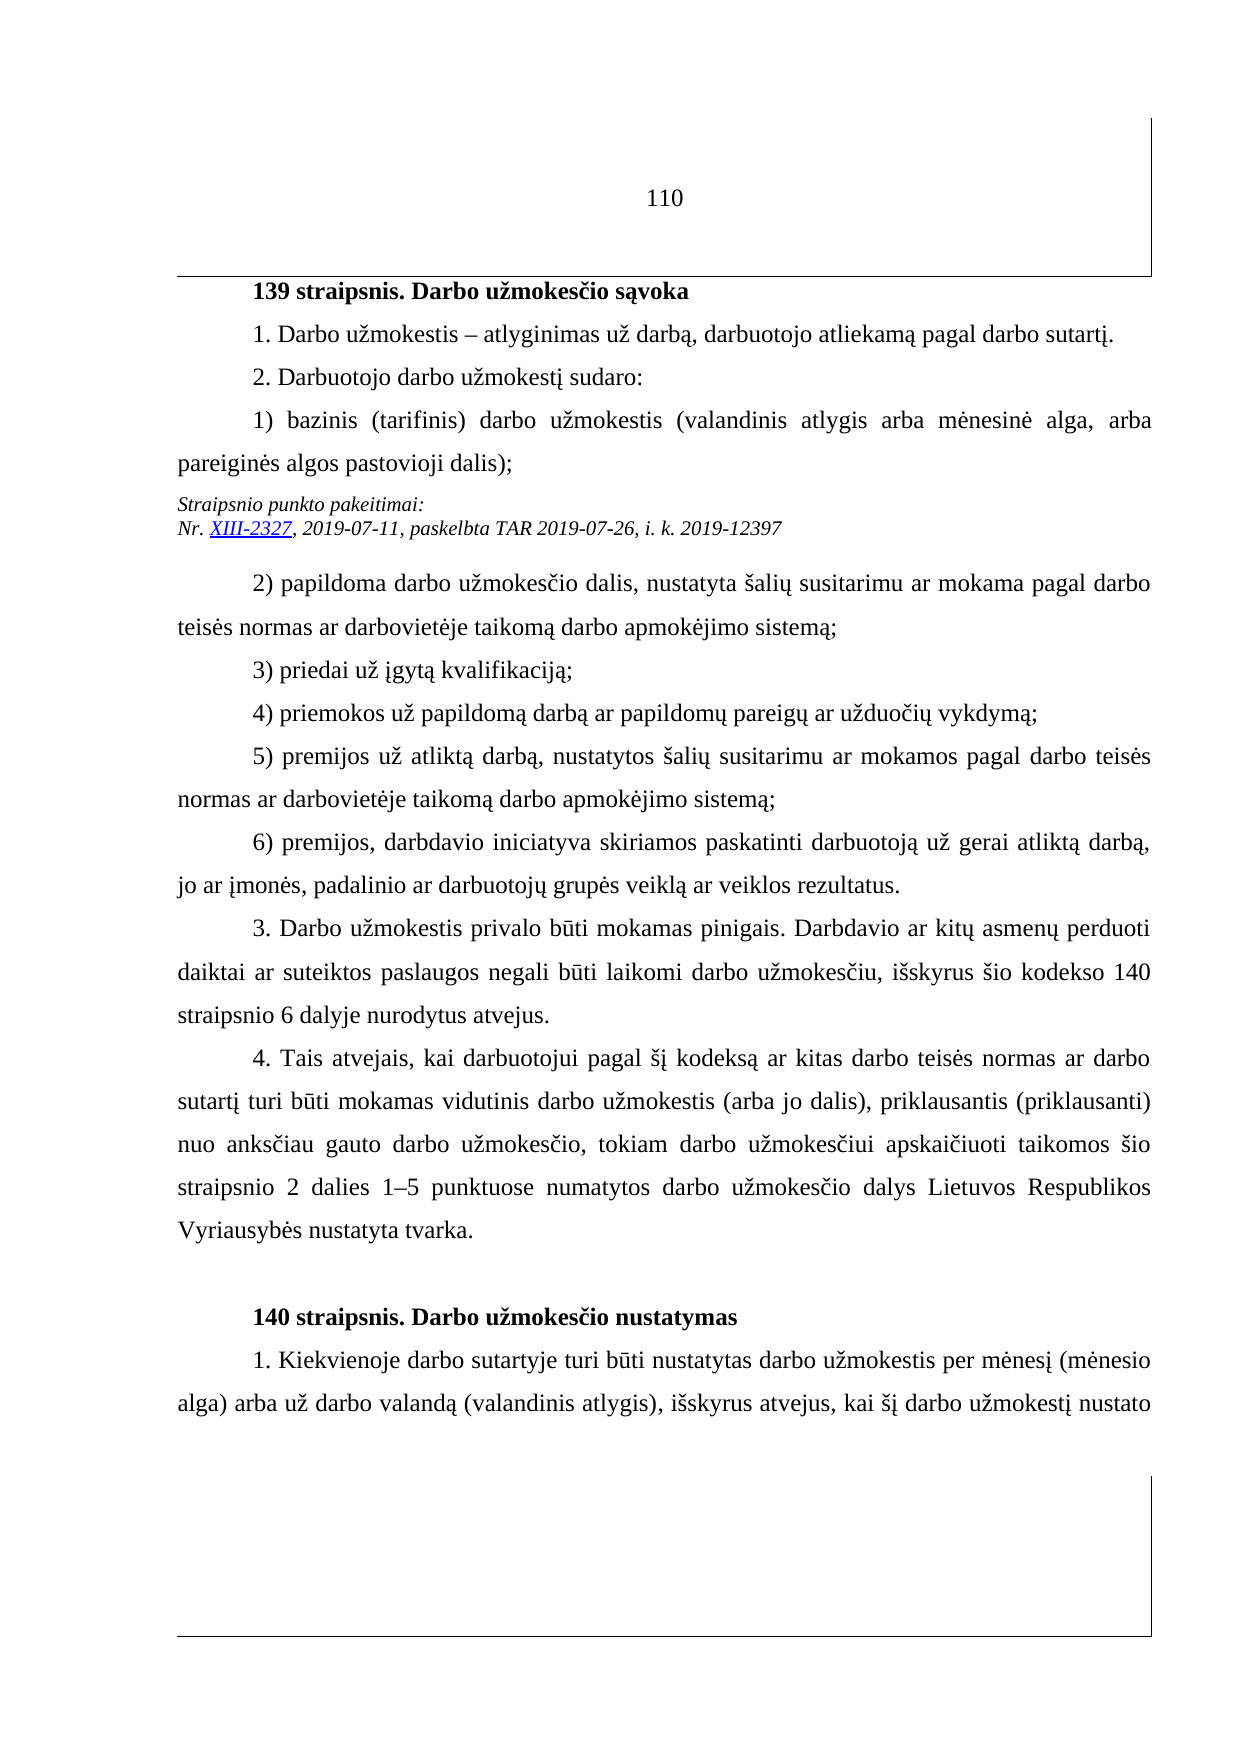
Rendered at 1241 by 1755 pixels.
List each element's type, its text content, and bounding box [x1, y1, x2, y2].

text Straipsnio punkto pakeitimai: [177, 492, 1152, 516]
subtitle 140 straipsnis. Darbo užmokesčio nustatymas [177, 1302, 1152, 1330]
text 2) papildoma darbo užmokesčio dalis, nustatyta šalių susitarimu ar mokama pagal darbo teisės normas ar darbovietėje taikomą darbo apmokėjimo sistemą; [177, 568, 1152, 640]
subtitle 139 straipsnis. Darbo užmokesčio sąvoka [177, 276, 1152, 305]
text 4) priemokos už papildomą darbą ar papildomų pareigų ar užduočių vykdymą; [177, 698, 1152, 727]
text 3) priedai už įgytą kvalifikaciją; [177, 655, 1152, 683]
text 4. Tais atvejais, kai darbuotojui pagal šį kodeksą ar kitas darbo teisės normas ar darbo sutartį turi būti mokamas vidutinis darbo užmokestis (arba jo dalis), priklausantis (priklausanti) nuo anksčiau gauto darbo užmokesčio, tokiam darbo užmokesčiui apskaičiuoti taikomos šio straipsnio 2 dalies 1–5 punktuose numatytos darbo užmokesčio dalys Lietuvos Respublikos Vyriausybės nustatyta tvarka. [177, 1043, 1152, 1244]
text 2. Darbuotojo darbo užmokestį sudaro: [177, 362, 1152, 391]
text 6) premijos, darbdavio iniciatyva skiriamos paskatinti darbuotoją už gerai atliktą darbą, jo ar įmonės, padalinio ar darbuotojų grupės veiklą ar veiklos rezultatus. [177, 827, 1152, 899]
text 1. Kiekvienoje darbo sutartyje turi būti nustatytas darbo užmokestis per mėnesį (mėnesio alga) arba už darbo valandą (valandinis atlygis), išskyrus atvejus, kai šį darbo užmokestį nustato [177, 1345, 1152, 1417]
text 5) premijos už atliktą darbą, nustatytos šalių susitarimu ar mokamos pagal darbo teisės normas ar darbovietėje taikomą darbo apmokėjimo sistemą; [177, 741, 1152, 813]
text 1. Darbo užmokestis – atlyginimas už darbą, darbuotojo atliekamą pagal darbo sutartį. [177, 319, 1152, 348]
text 3. Darbo užmokestis privalo būti mokamas pinigais. Darbdavio ar kitų asmenų perduoti daiktai ar suteiktos paslaugos negali būti laikomi darbo užmokesčiu, išskyrus šio kodekso 140 straipsnio 6 dalyje nurodytus atvejus. [177, 913, 1152, 1028]
text 1) bazinis (tarifinis) darbo užmokestis (valandinis atlygis arba mėnesinė alga, arba pareiginės algos pastovioji dalis); [177, 405, 1152, 477]
text Nr. XIII-2327, 2019-07-11, paskelbta TAR 2019-07-26, i. k. 2019-12397 [177, 516, 1152, 540]
